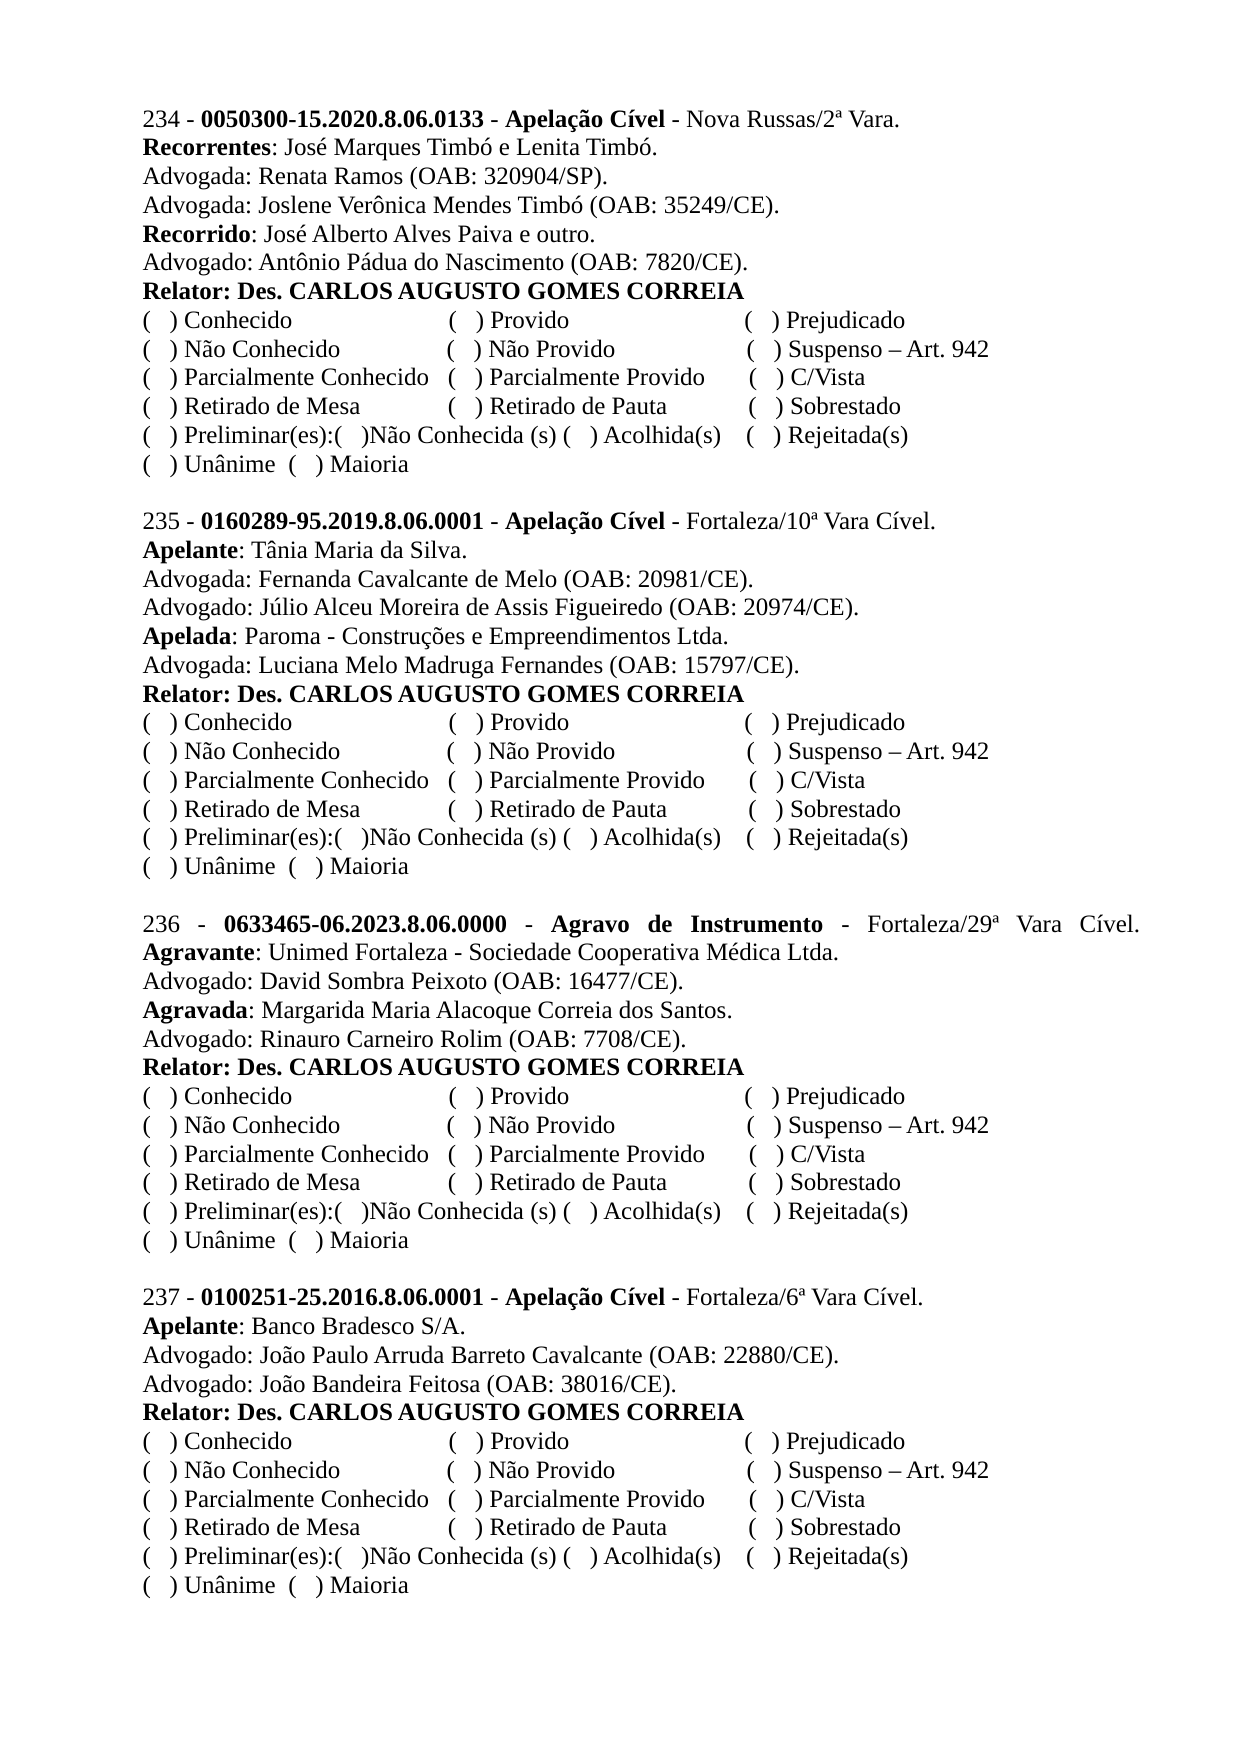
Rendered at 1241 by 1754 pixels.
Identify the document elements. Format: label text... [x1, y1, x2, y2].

text 236 - 0633465-06.2023.8.06.0000 - Agravo de Instrumento - Fortaleza/29ª Vara Cível. Agravante: Unimed Fortaleza - Sociedade Cooperativa Médica Ltda. [142, 909, 1141, 966]
text Advogada: Fernanda Cavalcante de Melo (OAB: 20981/CE). [142, 564, 1141, 592]
text ( ) Parcialmente Conhecido ( ) Parcialmente Provido ( ) C/Vista [142, 1484, 1158, 1512]
text Recorrido: José Alberto Alves Paiva e outro. [142, 219, 1141, 247]
text ( ) Não Conhecido ( ) Não Provido ( ) Suspenso – Art. 942 [142, 1455, 1158, 1484]
text Advogada: Renata Ramos (OAB: 320904/SP). [142, 161, 1141, 190]
text Apelada: Paroma - Construções e Empreendimentos Ltda. [142, 621, 1141, 650]
text ( ) Retirado de Mesa ( ) Retirado de Pauta ( ) Sobrestado [142, 1512, 1158, 1541]
text ( ) Preliminar(es):( )Não Conhecida (s) ( ) Acolhida(s) ( ) Rejeitada(s) [142, 420, 1158, 449]
text Relator: Des. CARLOS AUGUSTO GOMES CORREIA [142, 679, 1141, 707]
text Advogada: Joslene Verônica Mendes Timbó (OAB: 35249/CE). [142, 190, 1141, 219]
text ( ) Parcialmente Conhecido ( ) Parcialmente Provido ( ) C/Vista [142, 1139, 1158, 1167]
text ( ) Unânime ( ) Maioria [142, 1225, 1158, 1254]
text Advogado: João Paulo Arruda Barreto Cavalcante (OAB: 22880/CE). [142, 1340, 1141, 1369]
text ( ) Parcialmente Conhecido ( ) Parcialmente Provido ( ) C/Vista [142, 362, 1158, 391]
text ( ) Conhecido ( ) Provido ( ) Prejudicado [142, 707, 1141, 736]
text 237 - 0100251-25.2016.8.06.0001 - Apelação Cível - Fortaleza/6ª Vara Cível. [142, 1282, 1141, 1311]
text ( ) Unânime ( ) Maioria [142, 851, 1158, 880]
text ( ) Unânime ( ) Maioria [142, 449, 1158, 477]
text Apelante: Tânia Maria da Silva. [142, 535, 1141, 564]
text Advogado: Antônio Pádua do Nascimento (OAB: 7820/CE). [142, 247, 1141, 276]
text ( ) Conhecido ( ) Provido ( ) Prejudicado [142, 1081, 1141, 1110]
text ( ) Retirado de Mesa ( ) Retirado de Pauta ( ) Sobrestado [142, 794, 1158, 822]
text Agravada: Margarida Maria Alacoque Correia dos Santos. [142, 995, 1141, 1024]
text Advogado: Rinauro Carneiro Rolim (OAB: 7708/CE). [142, 1024, 1141, 1052]
text ( ) Preliminar(es):( )Não Conhecida (s) ( ) Acolhida(s) ( ) Rejeitada(s) [142, 822, 1158, 851]
text ( ) Conhecido ( ) Provido ( ) Prejudicado [142, 305, 1141, 334]
text ( ) Retirado de Mesa ( ) Retirado de Pauta ( ) Sobrestado [142, 391, 1158, 420]
text Recorrentes: José Marques Timbó e Lenita Timbó. [142, 132, 1141, 161]
text Relator: Des. CARLOS AUGUSTO GOMES CORREIA [142, 1052, 1141, 1081]
text 235 - 0160289-95.2019.8.06.0001 - Apelação Cível - Fortaleza/10ª Vara Cível. [142, 506, 1141, 535]
text ( ) Conhecido ( ) Provido ( ) Prejudicado [142, 1426, 1141, 1455]
text ( ) Retirado de Mesa ( ) Retirado de Pauta ( ) Sobrestado [142, 1167, 1158, 1196]
text ( ) Não Conhecido ( ) Não Provido ( ) Suspenso – Art. 942 [142, 1110, 1158, 1139]
text Advogado: João Bandeira Feitosa (OAB: 38016/CE). [142, 1369, 1141, 1397]
text Advogado: David Sombra Peixoto (OAB: 16477/CE). [142, 966, 1141, 995]
text Advogada: Luciana Melo Madruga Fernandes (OAB: 15797/CE). [142, 650, 1141, 679]
text Relator: Des. CARLOS AUGUSTO GOMES CORREIA [142, 276, 1141, 305]
text ( ) Não Conhecido ( ) Não Provido ( ) Suspenso – Art. 942 [142, 334, 1158, 362]
text ( ) Preliminar(es):( )Não Conhecida (s) ( ) Acolhida(s) ( ) Rejeitada(s) [142, 1541, 1158, 1570]
text ( ) Parcialmente Conhecido ( ) Parcialmente Provido ( ) C/Vista [142, 765, 1158, 794]
text ( ) Preliminar(es):( )Não Conhecida (s) ( ) Acolhida(s) ( ) Rejeitada(s) [142, 1196, 1158, 1225]
text Relator: Des. CARLOS AUGUSTO GOMES CORREIA [142, 1397, 1141, 1426]
text 234 - 0050300-15.2020.8.06.0133 - Apelação Cível - Nova Russas/2ª Vara. [142, 104, 1141, 132]
text ( ) Não Conhecido ( ) Não Provido ( ) Suspenso – Art. 942 [142, 736, 1158, 765]
text Advogado: Júlio Alceu Moreira de Assis Figueiredo (OAB: 20974/CE). [142, 592, 1141, 621]
text Apelante: Banco Bradesco S/A. [142, 1311, 1141, 1340]
text ( ) Unânime ( ) Maioria [142, 1570, 1158, 1599]
